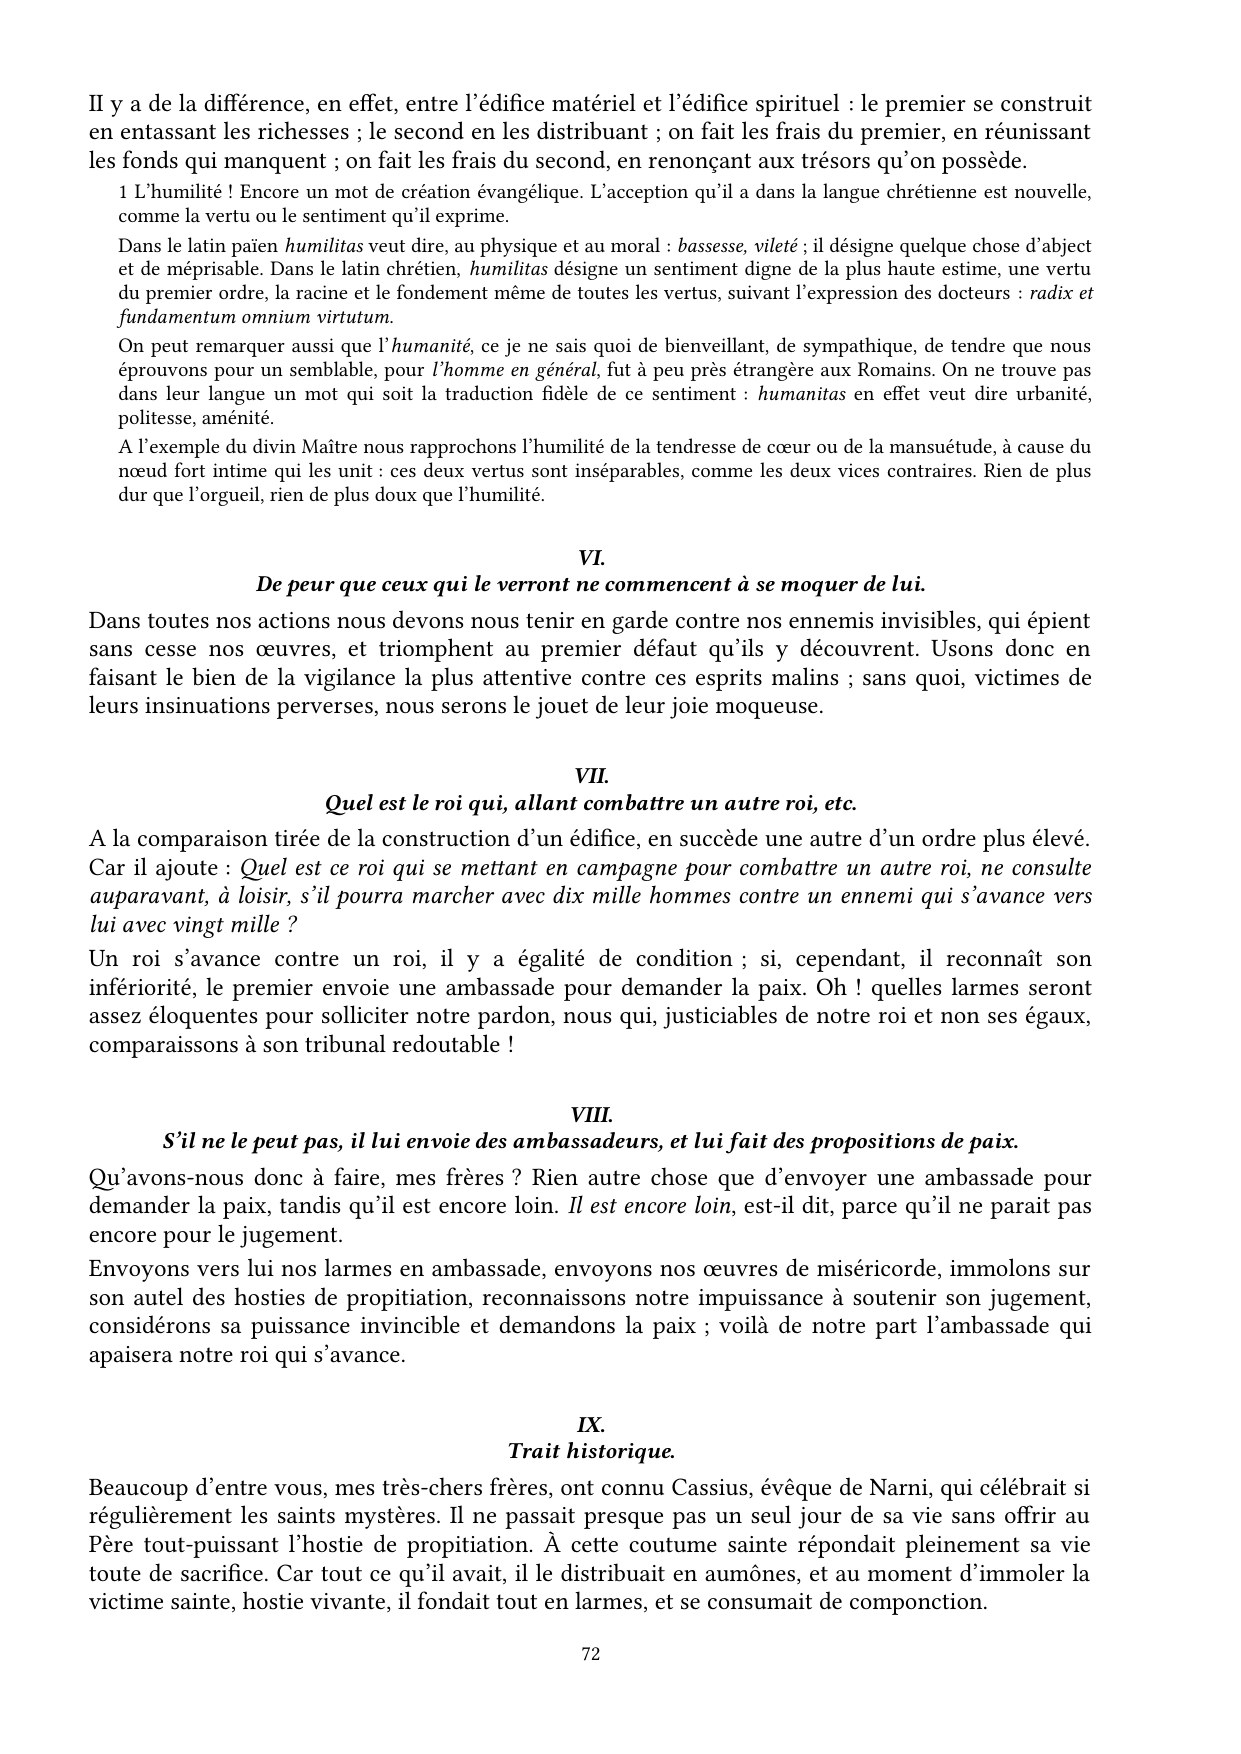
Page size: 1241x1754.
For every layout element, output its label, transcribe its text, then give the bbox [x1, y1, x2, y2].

text 1 L’humilité ! Encore un mot de création évangélique. L’acception qu’il a dans la langue chrétienne est nouvelle, comme la vertu ou le sentiment qu’il exprime. [118, 180, 1093, 227]
text Dans toutes nos actions nous devons nous tenir en garde contre nos ennemis invisibles, qui épient sans cesse nos œuvres, et triomphent au premier défaut qu’ils y découvrent. Usons donc en faisant le bien de la vigilance la plus attentive contre ces esprits malins ; sans quoi, victimes de leurs insinuations perverses, nous serons le jouet de leur joie moqueuse. [88, 606, 1093, 720]
text Un roi s’avance contre un roi, il y a égalité de condition ; si, cependant, il reconnaît son infériorité, le premier envoie une ambassade pour demander la paix. Oh ! quelles larmes seront assez éloquentes pour solliciter notre pardon, nous qui, justiciables de notre roi et non ses égaux, comparaissons à son tribunal redoutable ! [88, 944, 1093, 1058]
text VII. Quel est le roi qui, allant combattre un autre roi, etc. [88, 763, 1093, 816]
text IX. Trait historique. [88, 1412, 1093, 1464]
text Qu’avons-nous donc à faire, mes frères ? Rien autre chose que d’envoyer une ambassade pour demander la paix, tandis qu’il est encore loin. Il est encore loin, est-il dit, parce qu’il ne parait pas encore pour le jugement. [88, 1163, 1093, 1248]
text Envoyons vers lui nos larmes en ambassade, envoyons nos œuvres de miséricorde, immolons sur son autel des hosties de propitiation, reconnaissons notre impuissance à soutenir son jugement, considérons sa puissance invincible et demandons la paix ; voilà de notre part l’ambassade qui apaisera notre roi qui s’avance. [88, 1254, 1093, 1368]
text On peut remarquer aussi que l’humanité, ce je ne sais quoi de bienveillant, de sympathique, de tendre que nous éprouvons pour un semblable, pour l’homme en général, fut à peu près étrangère aux Romains. On ne trouve pas dans leur langue un mot qui soit la traduction fidèle de ce sentiment : humanitas en effet veut dire urbanité, politesse, aménité. [118, 334, 1093, 429]
text A l’exemple du divin Maître nous rapprochons l’humilité de la tendresse de cœur ou de la mansuétude, à cause du nœud fort intime qui les unit : ces deux vertus sont inséparables, comme les deux vices contraires. Rien de plus dur que l’orgueil, rien de plus doux que l’humilité. [118, 435, 1093, 506]
text VI. De peur que ceux qui le verront ne commencent à se moquer de lui. [88, 545, 1093, 597]
text Dans le latin païen humilitas veut dire, au physique et au moral : bassesse, vileté ; il désigne quelque chose d’abject et de méprisable. Dans le latin chrétien, humilitas désigne un sentiment digne de la plus haute estime, une vertu du premier ordre, la racine et le fondement même de toutes les vertus, suivant l’expression des docteurs : radix et fundamentum omnium virtutum. [118, 233, 1093, 328]
text II y a de la différence, en effet, entre l’édifice matériel et l’édifice spirituel : le premier se construit en entassant les richesses ; le second en les distribuant ; on fait les frais du premier, en réunissant les fonds qui manquent ; on fait les frais du second, en renonçant aux trésors qu’on possède. [88, 88, 1093, 174]
text VIII. S’il ne le peut pas, il lui envoie des ambassadeurs, et lui fait des propositions de paix. [88, 1102, 1093, 1154]
text Beaucoup d’entre vous, mes très-chers frères, ont connu Cassius, évêque de Narni, qui célébrait si régulièrement les saints mystères. Il ne passait presque pas un seul jour de sa vie sans offrir au Père tout-puissant l’hostie de propitiation. À cette coutume sainte répondait pleinement sa vie toute de sacrifice. Car tout ce qu’il avait, il le distribuait en aumônes, et au moment d’immoler la victime sainte, hostie vivante, il fondait tout en larmes, et se consumait de componction. [88, 1473, 1093, 1616]
text A la comparaison tirée de la construction d’un édifice, en succède une autre d’un ordre plus élevé. Car il ajoute : Quel est ce roi qui se mettant en campagne pour combattre un autre roi, ne consulte auparavant, à loisir, s’il pourra marcher avec dix mille hommes contre un ennemi qui s’avance vers lui avec vingt mille ? [88, 824, 1093, 938]
